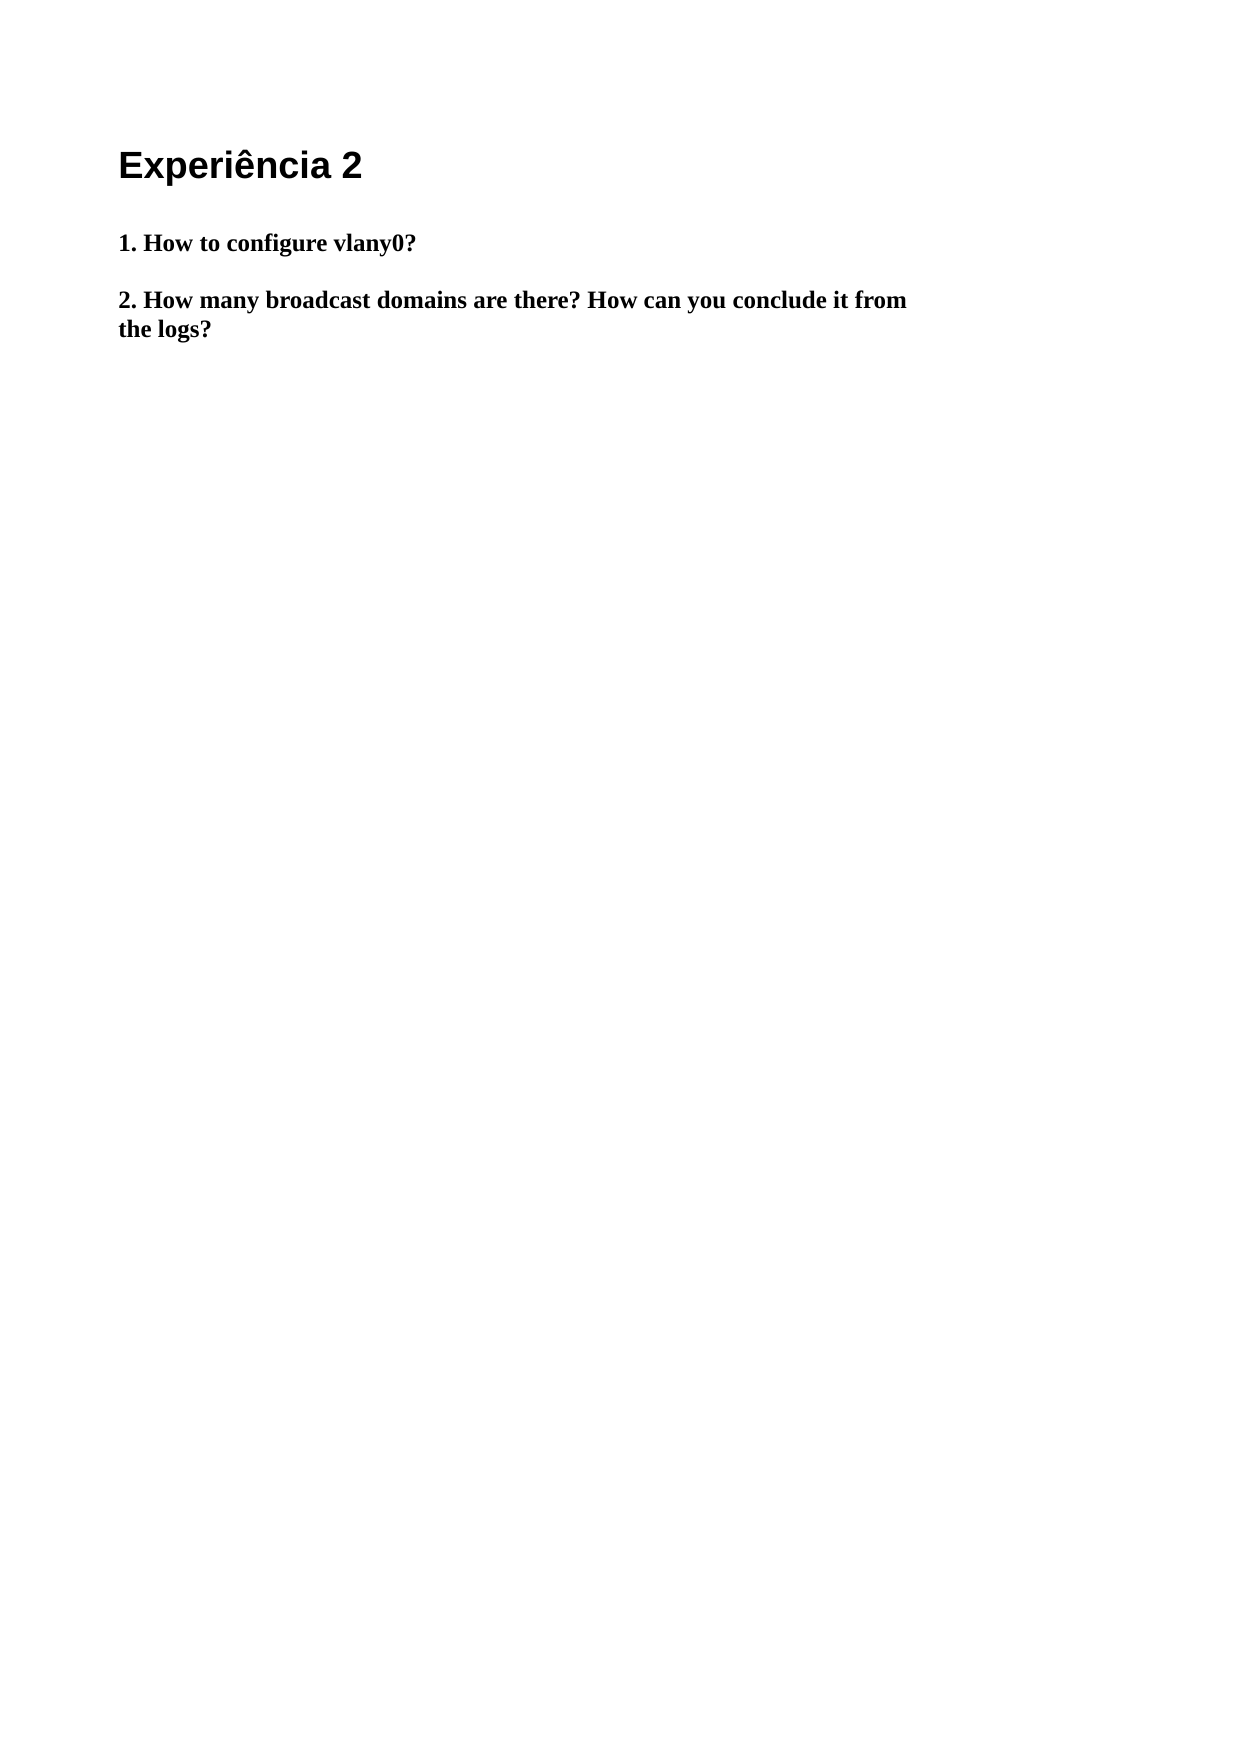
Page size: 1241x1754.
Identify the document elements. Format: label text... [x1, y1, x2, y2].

text the logs? [118, 314, 1122, 343]
text 1. How to configure vlany0? [118, 228, 1122, 257]
subtitle Experiência 2 [118, 143, 1122, 187]
text 2. How many broadcast domains are there? How can you conclude it from [118, 286, 1122, 314]
